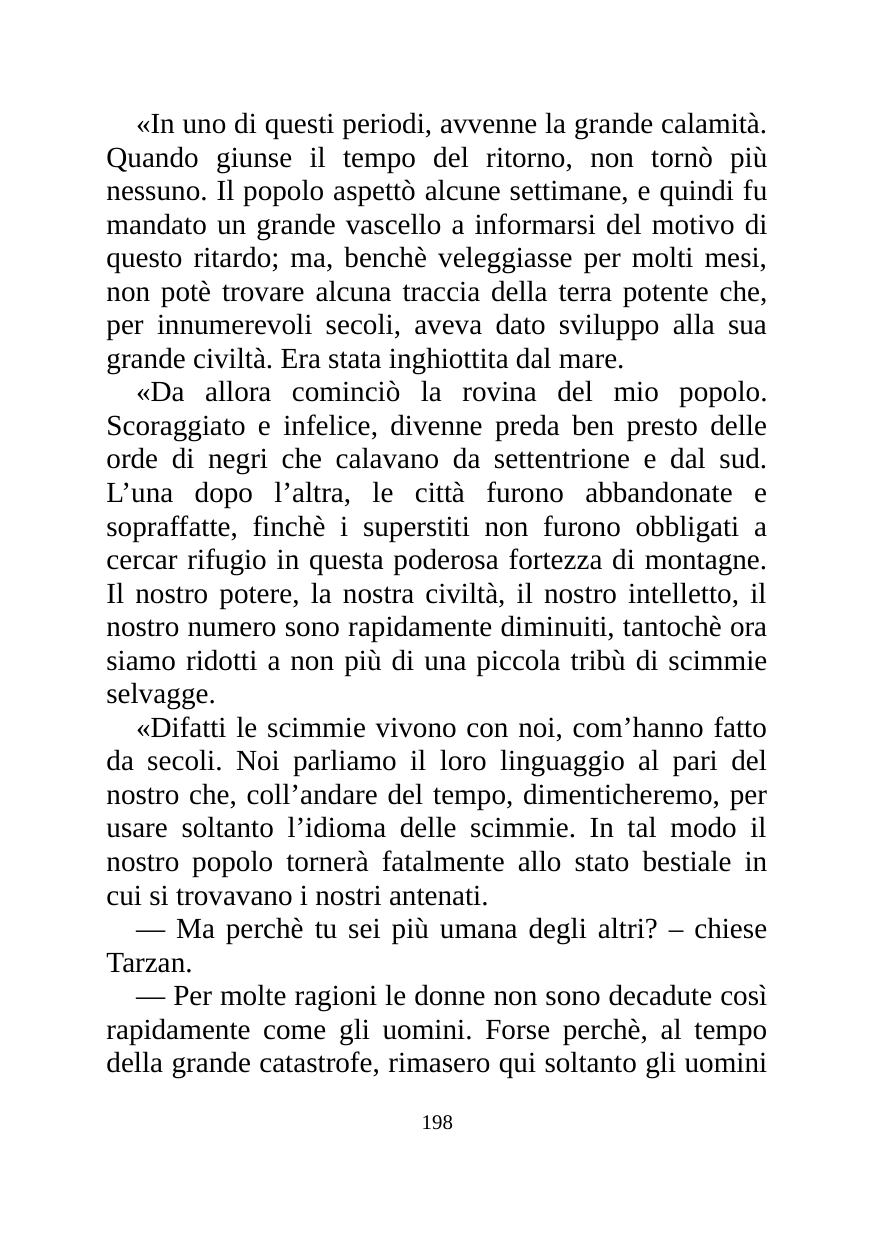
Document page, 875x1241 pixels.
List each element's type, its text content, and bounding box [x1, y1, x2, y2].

text «Difatti le scimmie vivono con noi, com’hanno fatto da secoli. Noi parliamo il loro linguaggio al pari del nostro che, coll’andare del tempo, dimenticheremo, per usare soltanto l’idioma delle scimmie. In tal modo il nostro popolo tornerà fatalmente allo stato bestiale in cui si trovavano i nostri antenati. [106, 710, 768, 911]
text «In uno di questi periodi, avvenne la grande calamità. Quando giunse il tempo del ritorno, non tornò più nessuno. Il popolo aspettò alcune settimane, e quindi fu mandato un grande vascello a informarsi del motivo di questo ritardo; ma, benchè veleggiasse per molti mesi, non potè trovare alcuna traccia della terra potente che, per innumerevoli secoli, aveva dato sviluppo alla sua grande civiltà. Era stata inghiottita dal mare. [106, 106, 768, 374]
text «Da allora cominciò la rovina del mio popolo. Scoraggiato e infelice, divenne preda ben presto delle orde di negri che calavano da settentrione e dal sud. L’una dopo l’altra, le città furono abbandonate e sopraffatte, finchè i superstiti non furono obbligati a cercar rifugio in questa poderosa fortezza di montagne. Il nostro potere, la nostra civiltà, il nostro intelletto, il nostro numero sono rapidamente diminuiti, tantochè ora siamo ridotti a non più di una piccola tribù di scimmie selvagge. [106, 374, 768, 710]
text — Ma perchè tu sei più umana degli altri? – chiese Tarzan. [106, 911, 768, 978]
text — Per molte ragioni le donne non sono decadute così rapidamente come gli uomini. Forse perchè, al tempo della grande catastrofe, rimasero qui soltanto gli uomini [106, 978, 768, 1079]
